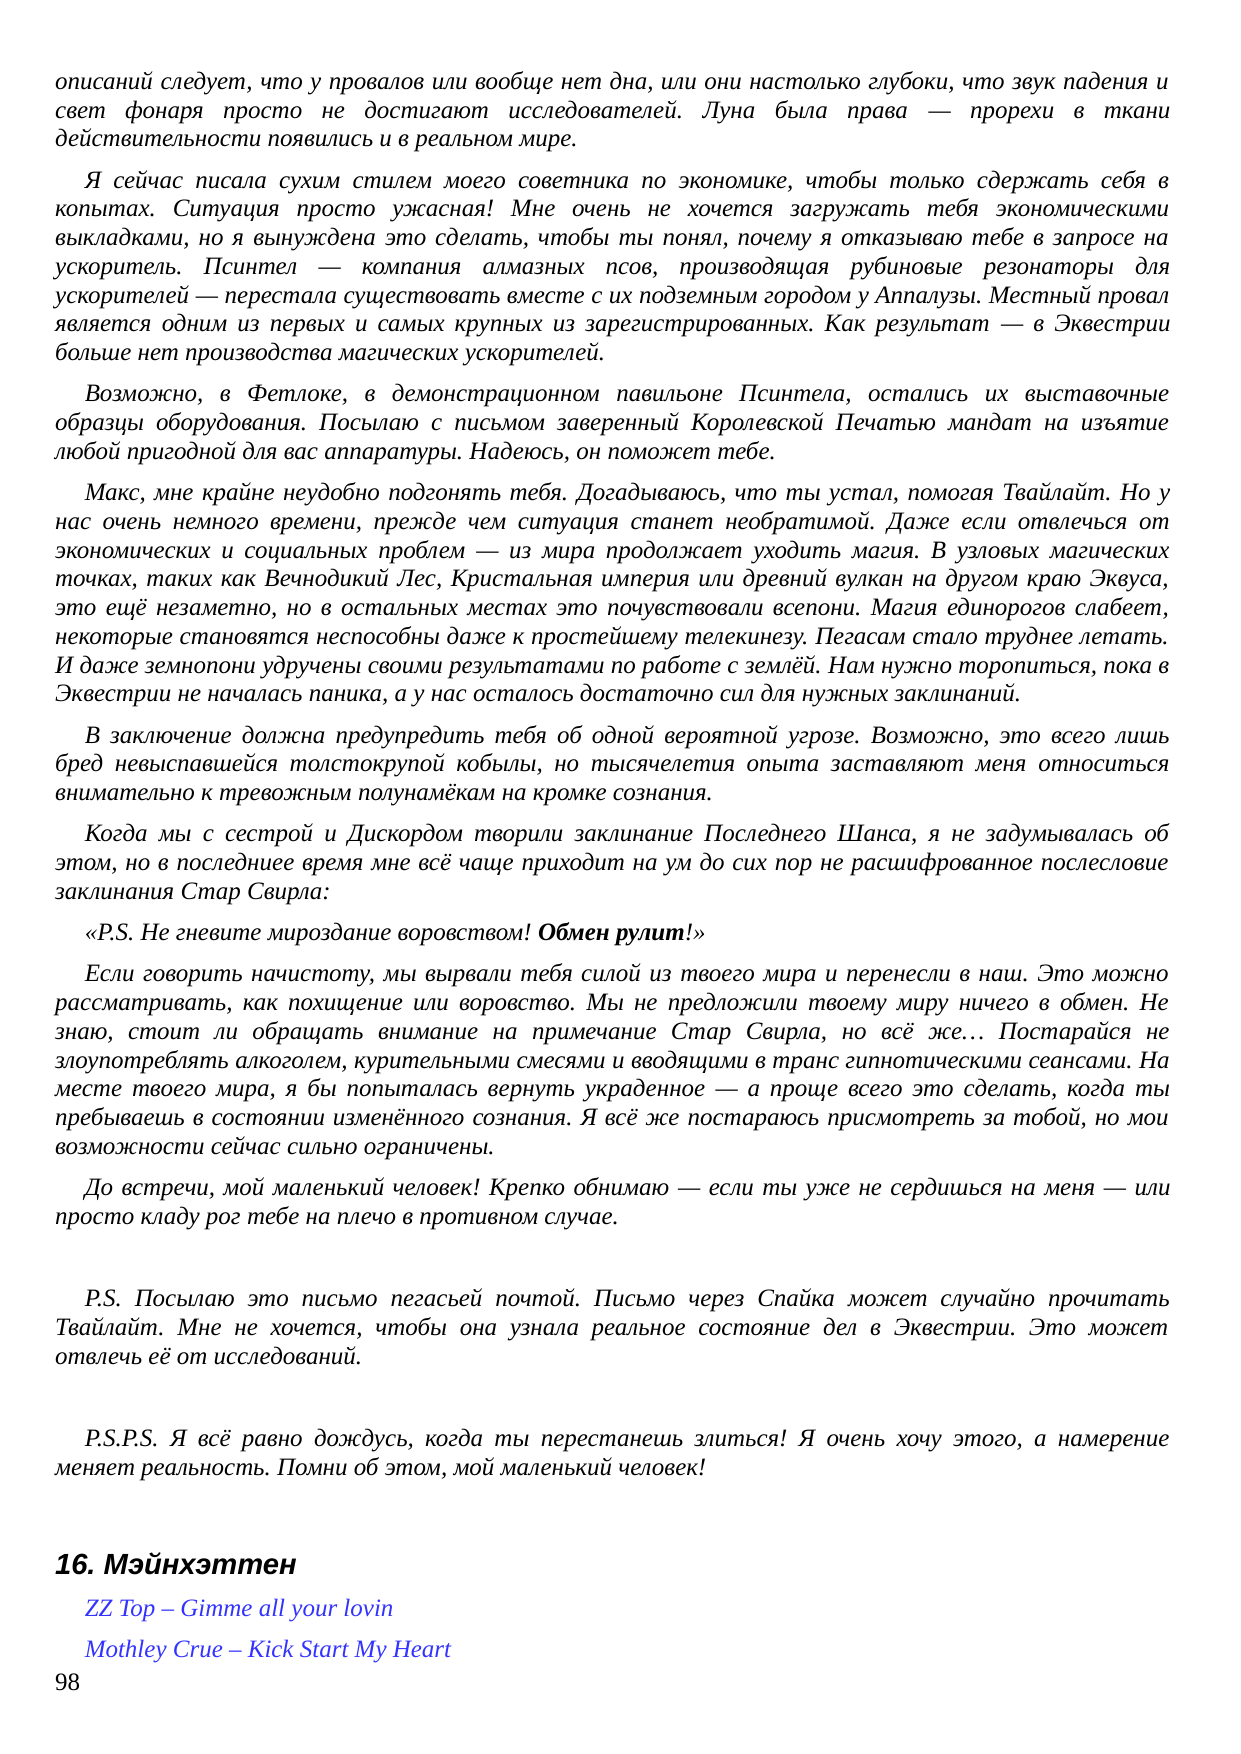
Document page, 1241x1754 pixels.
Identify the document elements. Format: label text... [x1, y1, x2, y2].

text Если говорить начистоту, мы вырвали тебя силой из твоего мира и перенесли в наш. Это можно рассматривать, как похищение или воровство. Мы не предложили твоему миру ничего в обмен. Не знаю, стоит ли обращать внимание на примечание Стар Свирла, но всё же… Постарайся не злоупотреблять алкоголем, курительными смесями и вводящими в транс гипнотическими сеансами. На месте твоего мира, я бы попыталась вернуть украденное — а проще всего это сделать, когда ты пребываешь в состоянии изменённого сознания. Я всё же постараюсь присмотреть за тобой, но мои возможности сейчас сильно ограничены. [55, 958, 1173, 1160]
text В заключение должна предупредить тебя об одной вероятной угрозе. Возможно, это всего лишь бред невыспавшейся толстокрупой кобылы, но тысячелетия опыта заставляют меня относиться внимательно к тревожным полунамёкам на кромке сознания. [55, 720, 1173, 806]
text «P.S. Не гневите мироздание воровством! Обмен рулит!» [55, 917, 1173, 946]
subtitle 16. Мэйнхэттен [55, 1547, 1173, 1581]
text Возможно, в Фетлоке, в демонстрационном павильоне Псинтела, остались их выставочные образцы оборудования. Посылаю с письмом заверенный Королевской Печатью мандат на изъятие любой пригодной для вас аппаратуры. Надеюсь, он поможет тебе. [55, 378, 1173, 465]
text P.S.P.S. Я всё равно дождусь, когда ты перестанешь злиться! Я очень хочу этого, а намерение меняет реальность. Помни об этом, мой маленький человек! [55, 1423, 1173, 1481]
text описаний следует, что у провалов или вообще нет дна, или они настолько глубоки, что звук падения и свет фонаря просто не достигают исследователей. Луна была права — прорехи в ткани действительности появились и в реальном мире. [55, 66, 1173, 152]
text Макс, мне крайне неудобно подгонять тебя. Догадываюсь, что ты устал, помогая Твайлайт. Но у нас очень немного времени, прежде чем ситуация станет необратимой. Даже если отвлечься от экономических и социальных проблем — из мира продолжает уходить магия. В узловых магических точках, таких как Вечнодикий Лес, Кристальная империя или древний вулкан на другом краю Эквуса, это ещё незаметно, но в остальных местах это почувствовали всепони. Магия единорогов слабеет, некоторые становятся неспособны даже к простейшему телекинезу. Пегасам стало труднее летать. И даже земнопони удручены своими результатами по работе с землёй. Нам нужно торопиться, пока в Эквестрии не началась паника, а у нас осталось достаточно сил для нужных заклинаний. [55, 477, 1173, 707]
text ZZ Top – Gimme all your lovin [55, 1593, 1173, 1622]
text До встречи, мой маленький человек! Крепко обнимаю — если ты уже не сердишься на меня — или просто кладу рог тебе на плечо в противном случае. [55, 1172, 1173, 1230]
text Mothley Crue – Kick Start My Heart [55, 1634, 1173, 1663]
text P.S. Посылаю это письмо пегасьей почтой. Письмо через Спайка может случайно прочитать Твайлайт. Мне не хочется, чтобы она узнала реальное состояние дел в Эквестрии. Это может отвлечь её от исследований. [55, 1283, 1173, 1370]
text Когда мы с сестрой и Дискордом творили заклинание Последнего Шанса, я не задумывалась об этом, но в последниее время мне всё чаще приходит на ум до сих пор не расшифрованное послесловие заклинания Стар Свирла: [55, 818, 1173, 905]
text Я сейчас писала сухим стилем моего советника по экономике, чтобы только сдержать себя в копытах. Ситуация просто ужасная! Мне очень не хочется загружать тебя экономическими выкладками, но я вынуждена это сделать, чтобы ты понял, почему я отказываю тебе в запросе на ускоритель. Псинтел — компания алмазных псов, производящая рубиновые резонаторы для ускорителей — перестала существовать вместе с их подземным городом у Аппалузы. Местный провал является одним из первых и самых крупных из зарегистрированных. Как результат — в Эквестрии больше нет производства магических ускорителей. [55, 165, 1173, 366]
